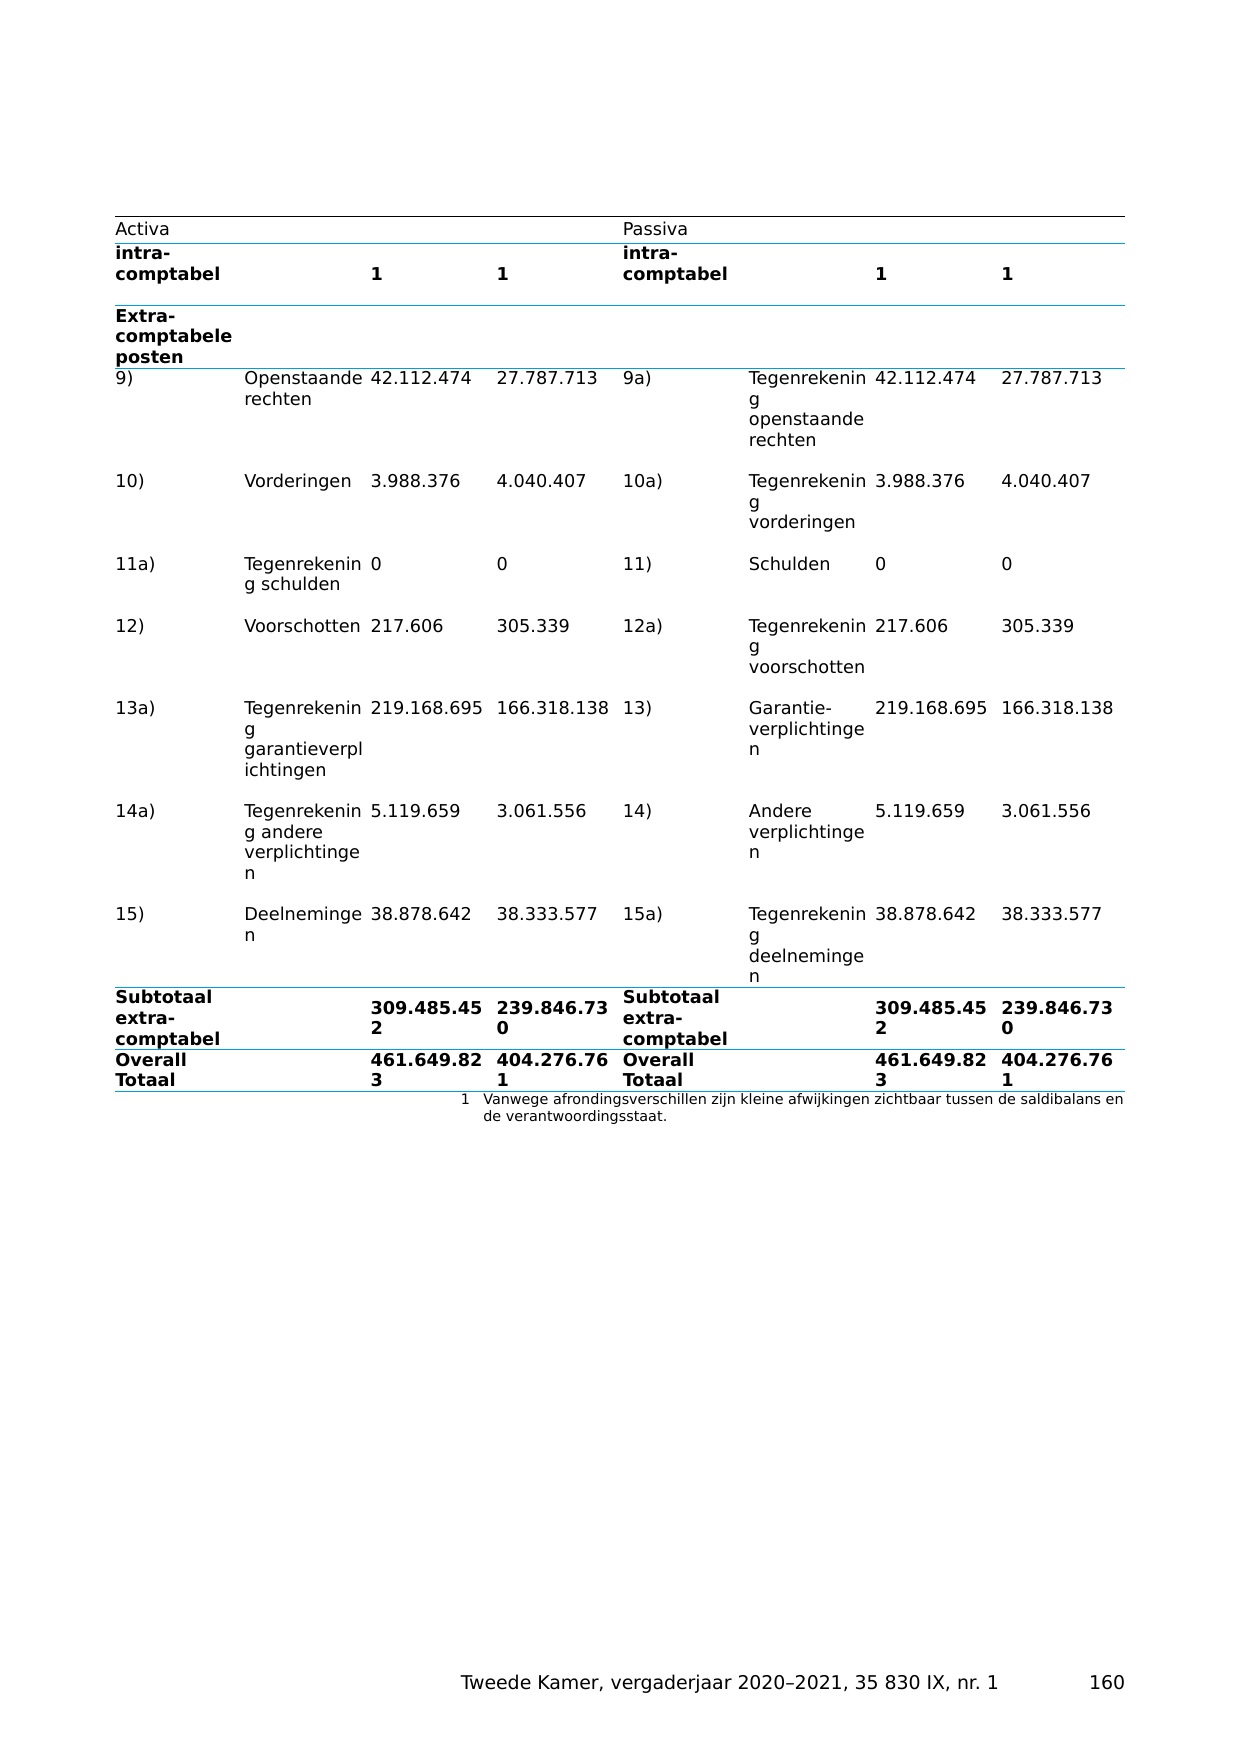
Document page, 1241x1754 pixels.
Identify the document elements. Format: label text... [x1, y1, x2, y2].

table_cell [998, 451, 1125, 471]
table_cell [998, 678, 1125, 698]
table_cell [872, 217, 998, 243]
table_cell [494, 533, 620, 554]
table_cell [494, 884, 620, 904]
table_cell [241, 451, 367, 471]
table_cell 1 [998, 244, 1125, 284]
table_cell [998, 595, 1125, 616]
table_cell 0 [494, 554, 620, 595]
table_cell [241, 306, 367, 367]
table_cell [746, 244, 872, 284]
table_cell [368, 781, 493, 801]
table_cell Andere verplichtingen [746, 801, 872, 884]
table_cell intra-comptabel [115, 244, 241, 284]
table_cell [746, 988, 872, 1049]
table_cell [872, 678, 998, 698]
table_cell Tegenrekening vorderingen [746, 471, 872, 533]
table_cell [620, 595, 746, 616]
table_cell Tegenrekening garantieverplichtingen [241, 698, 367, 781]
table_cell 3.061.556 [494, 801, 620, 884]
table_cell [872, 884, 998, 904]
table_cell [368, 595, 493, 616]
table_cell [115, 884, 241, 904]
table_cell Tegenrekening schulden [241, 554, 367, 595]
table_cell 38.878.642 [872, 904, 998, 987]
table_cell 42.112.474 [368, 369, 493, 451]
table_cell Tegenrekening openstaande rechten [746, 369, 872, 451]
table_cell 11a) [115, 554, 241, 595]
table_cell 38.333.577 [998, 904, 1125, 987]
table_cell [241, 595, 367, 616]
table_cell [241, 533, 367, 554]
table_cell 166.318.138 [998, 698, 1125, 781]
table_cell 239.846.730 [998, 988, 1125, 1049]
table_cell Garantie-verplichtingen [746, 698, 872, 781]
table_cell 14) [620, 801, 746, 884]
table_cell 305.339 [494, 616, 620, 677]
table_cell [998, 781, 1125, 801]
table_cell 217.606 [368, 616, 493, 677]
table_cell [241, 244, 367, 284]
table_cell [368, 533, 493, 554]
table_cell 5.119.659 [368, 801, 493, 884]
table_cell [368, 217, 493, 243]
table_cell Overall Totaal [620, 1050, 746, 1091]
table_cell [620, 533, 746, 554]
table_cell 309.485.452 [368, 988, 493, 1049]
table_cell [872, 533, 998, 554]
table_cell 12) [115, 616, 241, 677]
table_cell [620, 285, 746, 305]
table_cell [746, 595, 872, 616]
table_cell 0 [368, 554, 493, 595]
table_cell 309.485.452 [872, 988, 998, 1049]
table_cell 461.649.823 [872, 1050, 998, 1091]
table_cell Extra-comptabele posten [115, 306, 241, 367]
table_cell 3.988.376 [872, 471, 998, 533]
table_cell 13a) [115, 698, 241, 781]
table_cell Subtotaal extra-comptabel [115, 988, 241, 1049]
table_header Tabel 62 Saldibalans per 31 december 2020 van het Ministerie van Financiën (IX) (bedragen x € 1.000)1 [115, 191, 1125, 216]
table_cell 404.276.761 [998, 1050, 1125, 1091]
table_cell 0 [998, 554, 1125, 595]
table_cell 38.333.577 [494, 904, 620, 987]
table_cell Tegenrekening deelnemingen [746, 904, 872, 987]
table_cell [998, 306, 1125, 367]
table_cell [872, 285, 998, 305]
table_cell [115, 595, 241, 616]
table_cell Schulden [746, 554, 872, 595]
table_cell [115, 678, 241, 698]
table_cell Tegenrekening andere verplichtingen [241, 801, 367, 884]
table_cell Deelnemingen [241, 904, 367, 987]
table_cell 10a) [620, 471, 746, 533]
table_cell 404.276.761 [494, 1050, 620, 1091]
table_cell [872, 306, 998, 367]
table_cell 239.846.730 [494, 988, 620, 1049]
table_cell [115, 533, 241, 554]
table_cell 1 [872, 244, 998, 284]
table_cell [494, 781, 620, 801]
list Vanwege afrondingsverschillen zijn kleine afwijkingen zichtbaar tussen de saldibalans en de verantwoordingsstaat. [461, 1092, 1125, 1125]
table_cell Openstaande rechten [241, 369, 367, 451]
table_cell [494, 306, 620, 367]
table_cell 15) [115, 904, 241, 987]
table_cell 12a) [620, 616, 746, 677]
table_cell 15a) [620, 904, 746, 987]
table_cell 3.061.556 [998, 801, 1125, 884]
table_cell Vorderingen [241, 471, 367, 533]
table_cell [241, 217, 367, 243]
table_cell 461.649.823 [368, 1050, 493, 1091]
table_cell [746, 678, 872, 698]
table_cell 1 [368, 244, 493, 284]
table_cell 219.168.695 [368, 698, 493, 781]
table_cell 10) [115, 471, 241, 533]
table_cell [872, 781, 998, 801]
table_cell intra-comptabel [620, 244, 746, 284]
table_cell [746, 533, 872, 554]
table_cell [241, 678, 367, 698]
table_cell 4.040.407 [494, 471, 620, 533]
table_cell [620, 678, 746, 698]
table_cell 27.787.713 [998, 369, 1125, 451]
table_cell 0 [872, 554, 998, 595]
table_cell [115, 781, 241, 801]
table_cell [746, 1050, 872, 1091]
table_cell [368, 678, 493, 698]
table_cell 217.606 [872, 616, 998, 677]
table_cell 14a) [115, 801, 241, 884]
table_cell Overall Totaal [115, 1050, 241, 1091]
table_cell 38.878.642 [368, 904, 493, 987]
table_cell [241, 285, 367, 305]
table_cell 305.339 [998, 616, 1125, 677]
table_cell [746, 781, 872, 801]
table_cell [620, 306, 746, 367]
table_cell Passiva [620, 217, 746, 243]
table_cell [494, 217, 620, 243]
table_cell [241, 988, 367, 1049]
table_cell [746, 285, 872, 305]
table_cell 9a) [620, 369, 746, 451]
table_cell [746, 306, 872, 367]
table_cell [620, 884, 746, 904]
table_cell [241, 1050, 367, 1091]
table_cell 1 [494, 244, 620, 284]
table_cell [746, 217, 872, 243]
table_cell [368, 306, 493, 367]
table_cell [115, 285, 241, 305]
table_cell [872, 595, 998, 616]
table_cell [115, 451, 241, 471]
table_cell 42.112.474 [872, 369, 998, 451]
table_cell Tegenrekening voorschotten [746, 616, 872, 677]
table_cell [998, 217, 1125, 243]
table_cell [998, 884, 1125, 904]
table_cell 3.988.376 [368, 471, 493, 533]
table_cell 4.040.407 [998, 471, 1125, 533]
table_cell [494, 285, 620, 305]
table_cell [368, 285, 493, 305]
table_cell [746, 451, 872, 471]
table_cell [998, 533, 1125, 554]
table_cell 11) [620, 554, 746, 595]
table_cell 5.119.659 [872, 801, 998, 884]
table_cell [241, 781, 367, 801]
table_cell [241, 884, 367, 904]
table_cell [620, 451, 746, 471]
table_cell [494, 451, 620, 471]
table_cell [746, 884, 872, 904]
table_cell [368, 451, 493, 471]
table_cell 219.168.695 [872, 698, 998, 781]
table_cell 13) [620, 698, 746, 781]
table_cell [494, 678, 620, 698]
table_cell [998, 285, 1125, 305]
table_cell Subtotaal extra-comptabel [620, 988, 746, 1049]
table_cell 166.318.138 [494, 698, 620, 781]
table_cell Voorschotten [241, 616, 367, 677]
table_cell [620, 781, 746, 801]
table_cell 27.787.713 [494, 369, 620, 451]
table_cell [368, 884, 493, 904]
table_cell [494, 595, 620, 616]
table_cell 9) [115, 369, 241, 451]
table_cell [872, 451, 998, 471]
table_cell Activa [115, 217, 241, 243]
